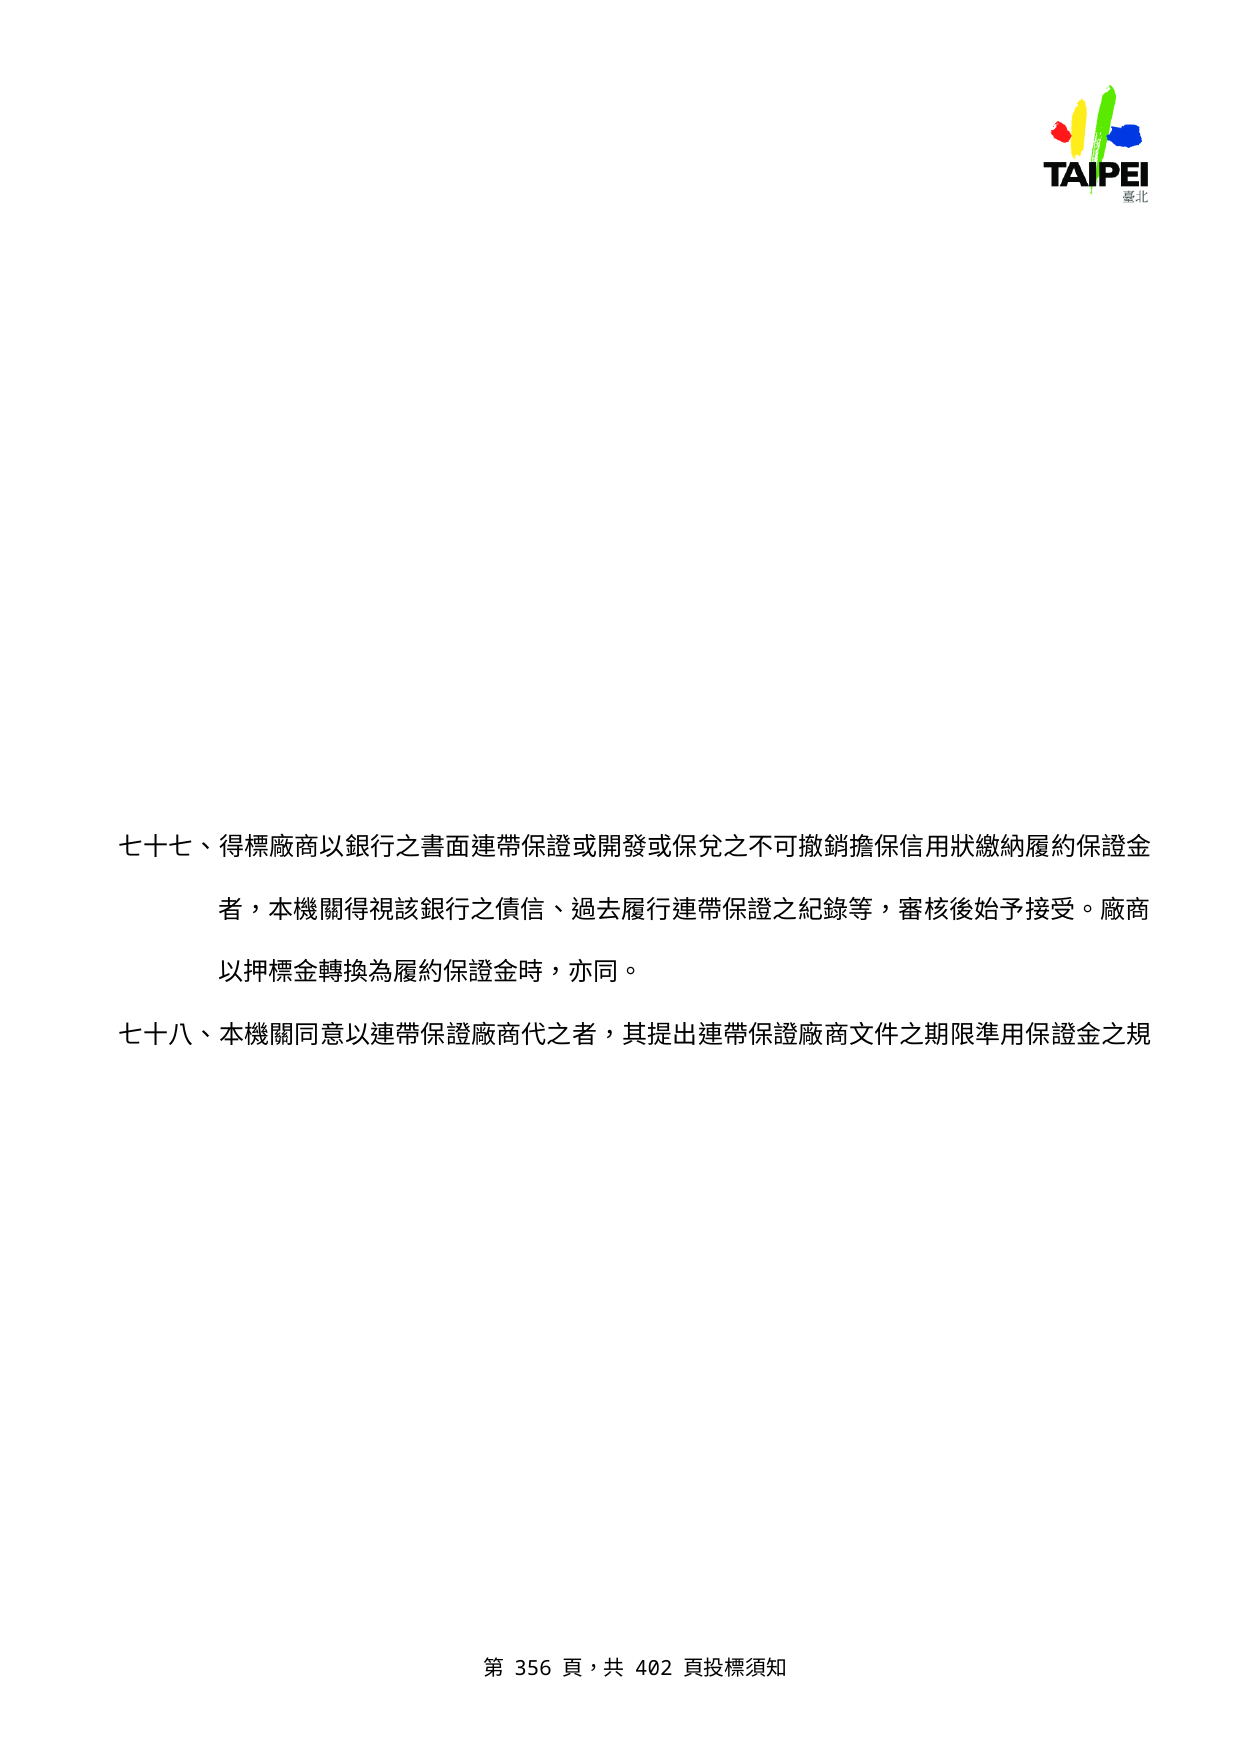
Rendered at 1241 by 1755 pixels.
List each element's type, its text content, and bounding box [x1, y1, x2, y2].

text 七十八、本機關同意以連帶保證廠商代之者，其提出連帶保證廠商文件之期限準用保證金之規 [118, 991, 1152, 1053]
text 七十七、得標廠商以銀行之書面連帶保證或開發或保兌之不可撤銷擔保信用狀繳納履約保證金者，本機關得視該銀行之債信、過去履行連帶保證之紀錄等，審核後始予接受。廠商以押標金轉換為履約保證金時，亦同。 [118, 803, 1152, 991]
